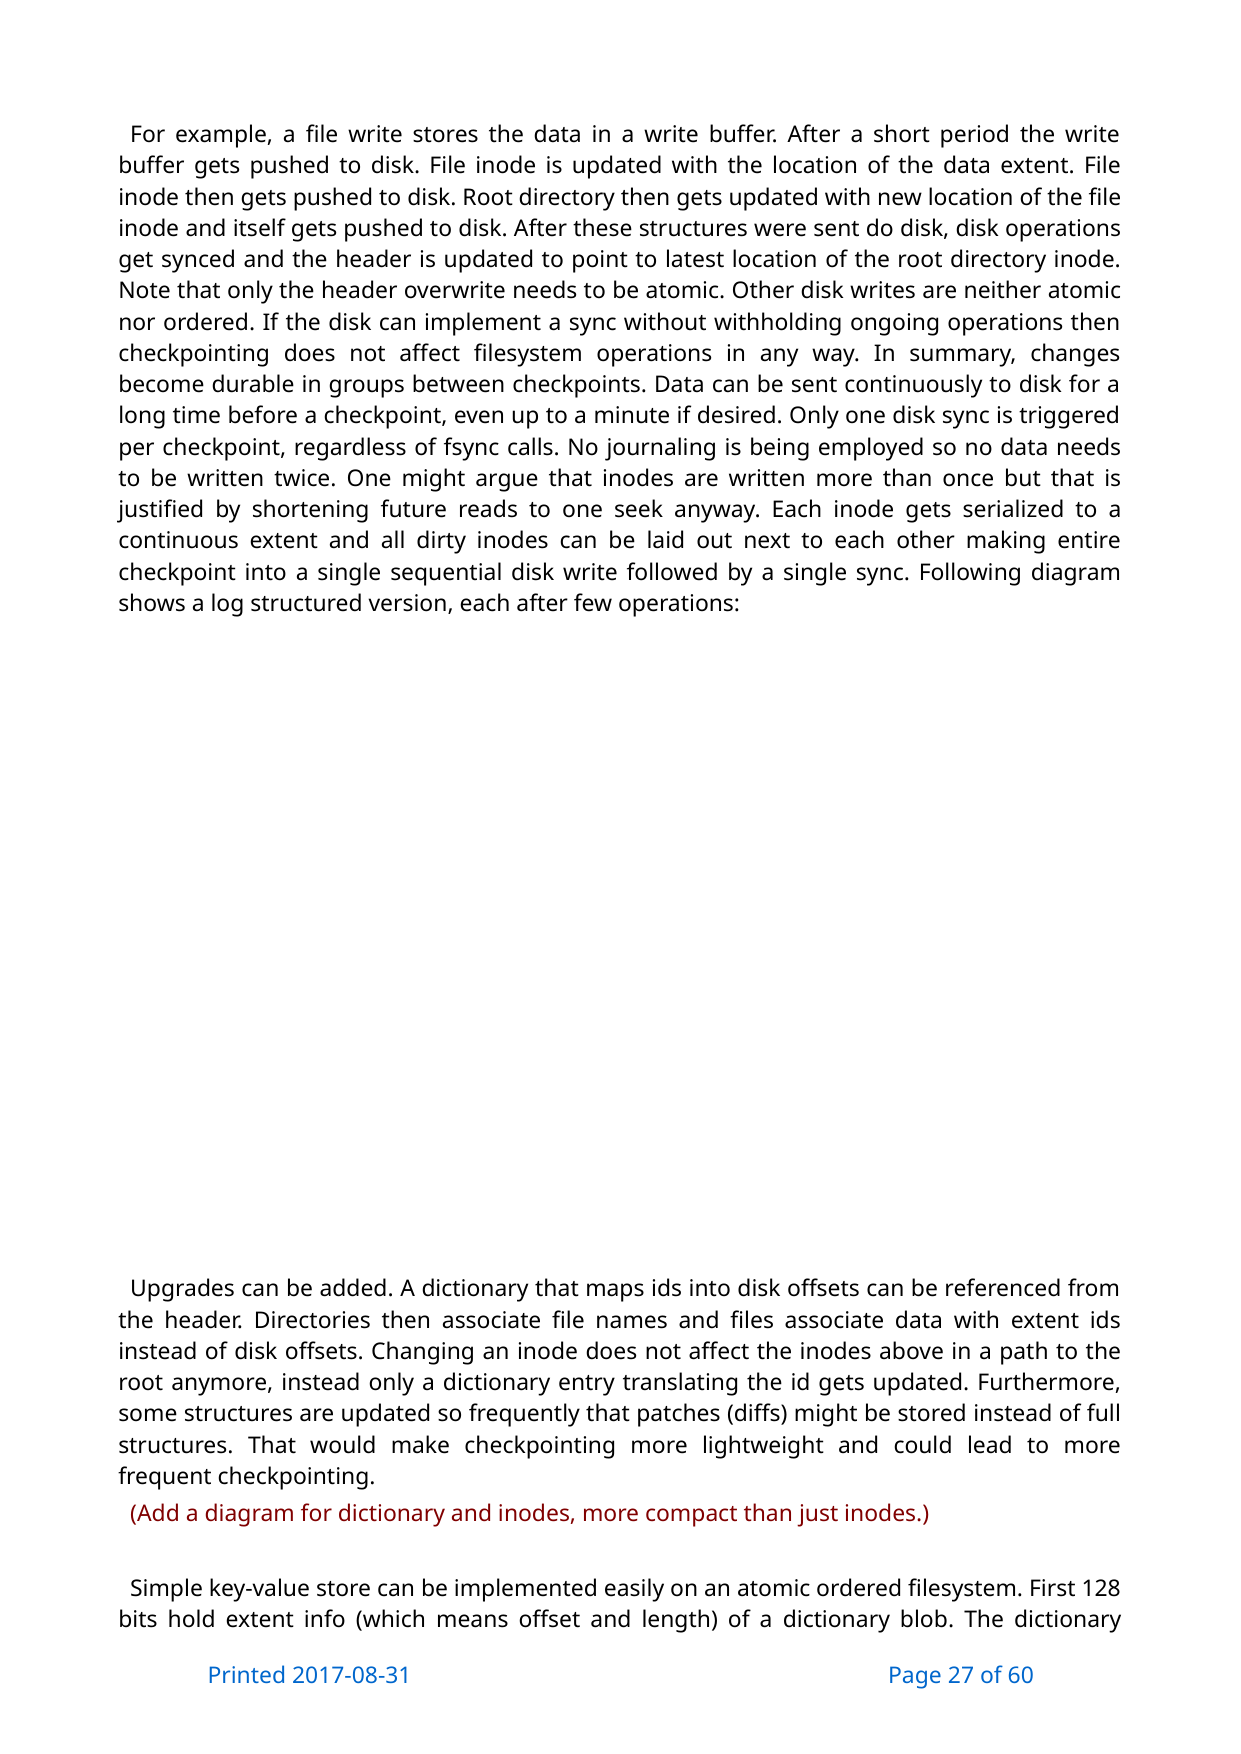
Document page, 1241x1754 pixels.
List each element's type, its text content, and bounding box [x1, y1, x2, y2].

text For example, a file write stores the data in a write buffer. After a short period the write buffer gets pushed to disk. File inode is updated with the location of the data extent. File inode then gets pushed to disk. Root directory then gets updated with new location of the file inode and itself gets pushed to disk. After these structures were sent do disk, disk operations get synced and the header is updated to point to latest location of the root directory inode. Note that only the header overwrite needs to be atomic. Other disk writes are neither atomic nor ordered. If the disk can implement a sync without withholding ongoing operations then checkpointing does not affect filesystem operations in any way. In summary, changes become durable in groups between checkpoints. Data can be sent continuously to disk for a long time before a checkpoint, even up to a minute if desired. Only one disk sync is triggered per checkpoint, regardless of fsync calls. No journaling is being employed so no data needs to be written twice. One might argue that inodes are written more than once but that is justified by shortening future reads to one seek anyway. Each inode gets serialized to a continuous extent and all dirty inodes can be laid out next to each other making entire checkpoint into a single sequential disk write followed by a single sync. Following diagram shows a log structured version, each after few operations: [118, 118, 1122, 618]
text Simple key-value store can be implemented easily on an atomic ordered filesystem. First 128 bits hold extent info (which means offset and length) of a dictionary blob. The dictionary [118, 1571, 1122, 1634]
text Upgrades can be added. A dictionary that maps ids into disk offsets can be referenced from the header. Directories then associate file names and files associate data with extent ids instead of disk offsets. Changing an inode does not affect the inodes above in a path to the root anymore, instead only a dictionary entry translating the id gets updated. Furthermore, some structures are updated so frequently that patches (diffs) might be stored instead of full structures. That would make checkpointing more lightweight and could lead to more frequent checkpointing. [118, 1272, 1122, 1491]
text (Add a diagram for dictionary and inodes, more compact than just inodes.) [118, 1497, 1122, 1528]
